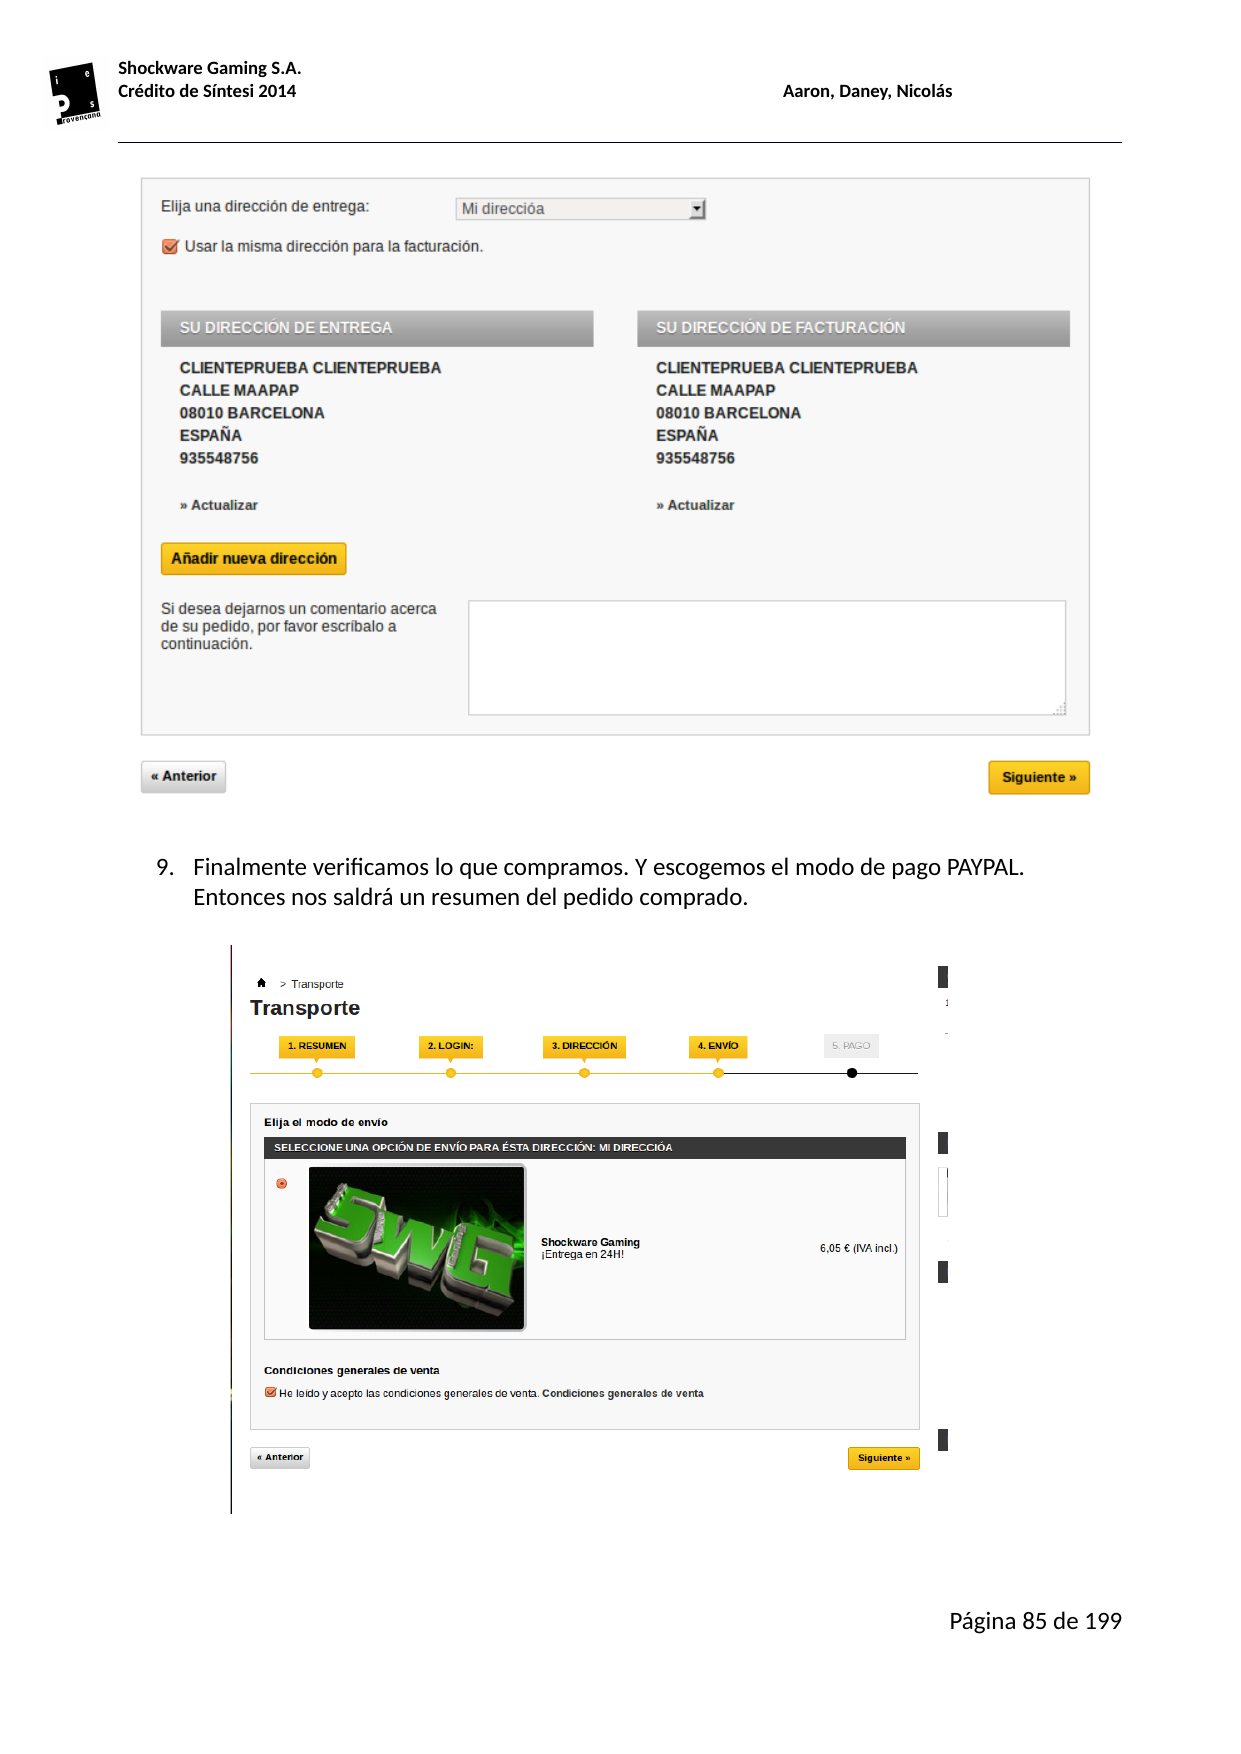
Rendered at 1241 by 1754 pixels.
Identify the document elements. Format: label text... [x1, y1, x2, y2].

picture [136, 169, 1104, 821]
picture [43, 56, 110, 130]
list Finalmente verificamos lo que compramos. Y escogemos el modo de pago PAYPAL. Entonces nos saldrá un resumen del pedido comprado. [156, 851, 1122, 912]
picture [230, 945, 948, 1514]
